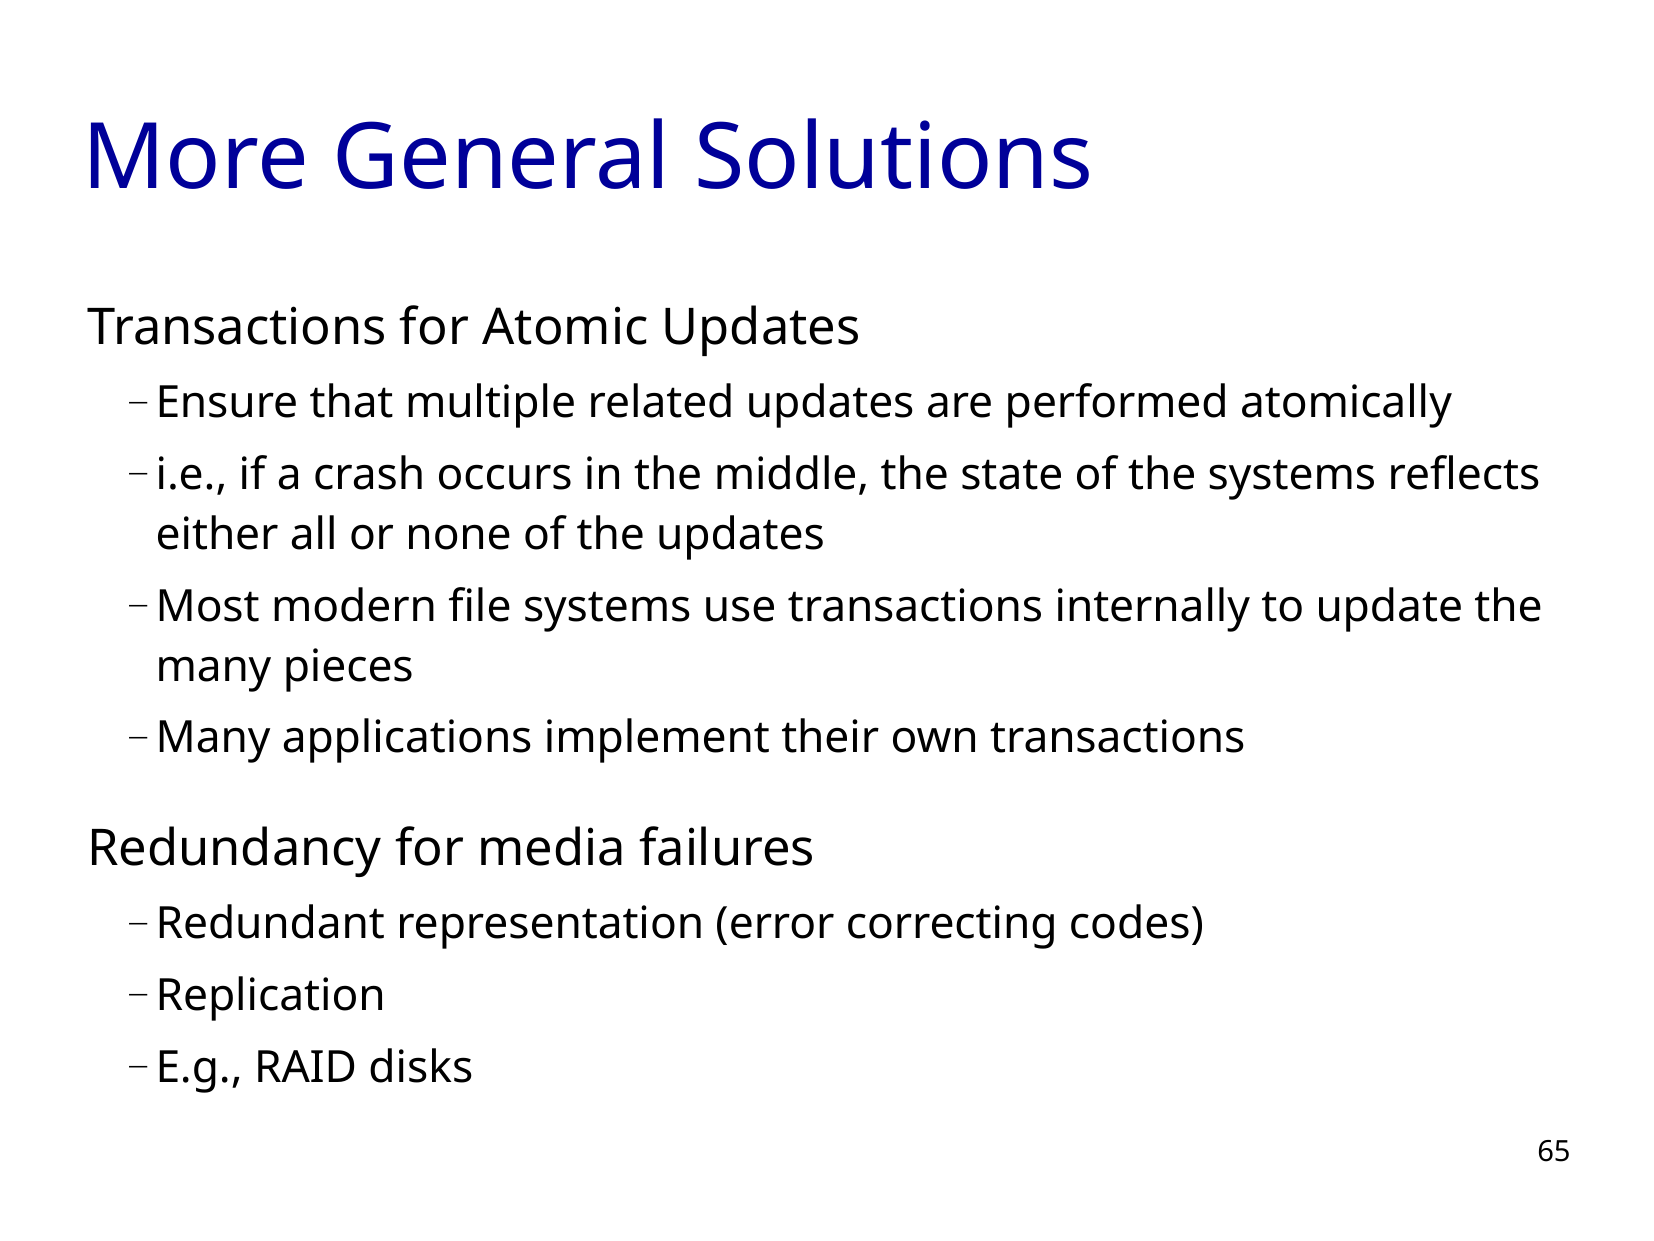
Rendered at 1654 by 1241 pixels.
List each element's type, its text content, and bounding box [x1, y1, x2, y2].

list Transactions for Atomic Updates Ensure that multiple related updates are performed atomically i.e., if a crash occurs in the middle, the state of the systems reflects either all or none of the updates Most modern file systems use transactions internally to update the many pieces Many applications implement their own transactions Redundancy for media failures Redundant representation (error correcting codes) Replication E.g., RAID disks [60, 290, 1571, 1096]
title More General Solutions [82, 49, 1571, 257]
